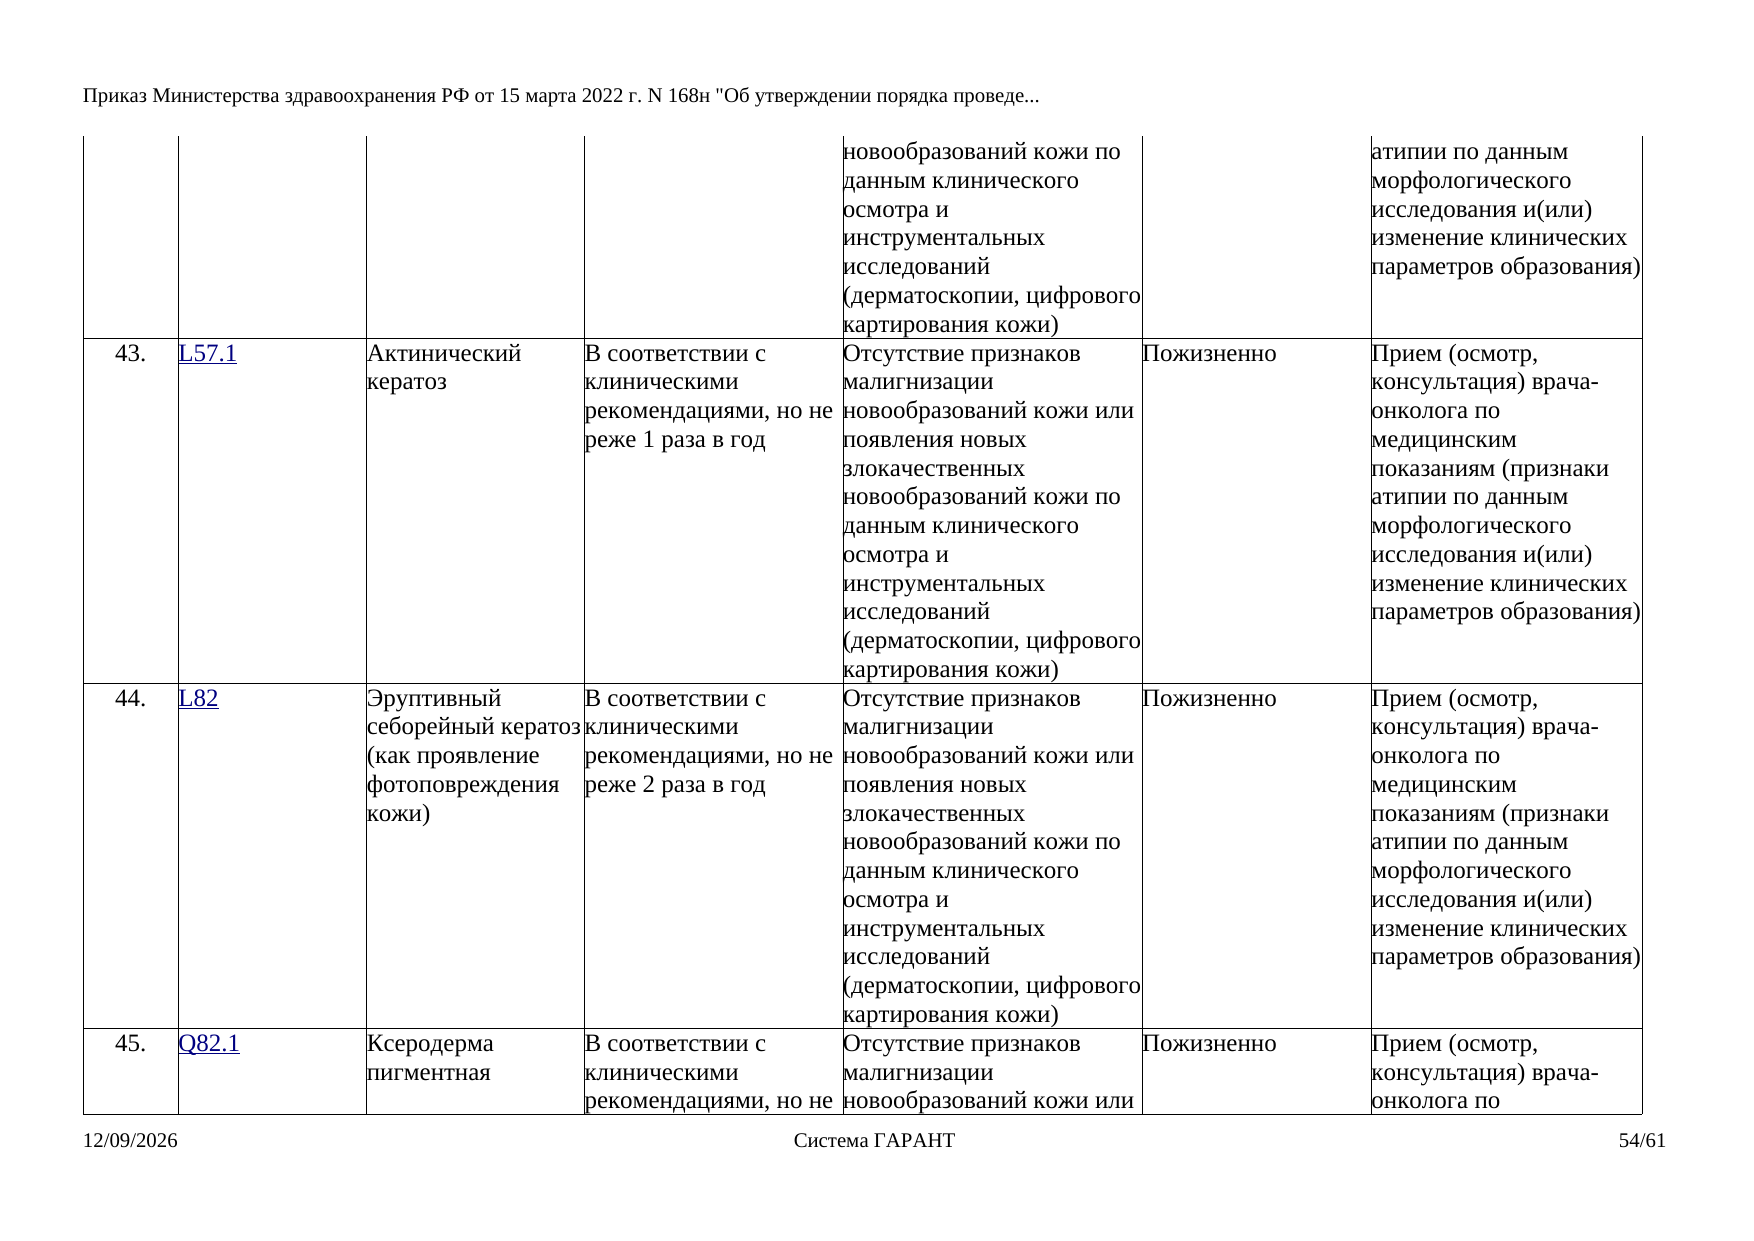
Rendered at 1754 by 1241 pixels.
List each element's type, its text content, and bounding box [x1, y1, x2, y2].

table_cell L57.1 [179, 339, 366, 683]
table_cell [367, 136, 584, 338]
table_cell Ксеродерма пигментная [367, 1029, 584, 1114]
table_cell Прием (осмотр, консультация) врача-онколога по медицинским показаниям (признаки атипии по данным морфологического исследования и(или) изменение клинических параметров образования) [1372, 339, 1642, 683]
table_cell Пожизненно [1143, 1029, 1371, 1114]
table_cell L82 [179, 684, 366, 1028]
table_cell [179, 136, 366, 338]
table_cell Актинический кератоз [367, 339, 584, 683]
table_cell Q82.1 [179, 1029, 366, 1114]
table_cell [1143, 136, 1371, 338]
table_cell Прием (осмотр, консультация) врача-онколога по медицинским показаниям (признаки атипии по данным морфологического исследования и(или) изменение клинических параметров образования) [1372, 684, 1642, 1028]
table_cell [84, 136, 178, 338]
table_cell Эруптивный себорейный кератоз (как проявление фотоповреждения кожи) [367, 684, 584, 1028]
table_cell Прием (осмотр, консультация) врача-онколога по [1372, 1029, 1642, 1114]
table_cell атипии по данным морфологического исследования и(или) изменение клинических параметров образования) [1372, 136, 1642, 338]
table_cell В соответствии с клиническими рекомендациями, но не [585, 1029, 843, 1114]
table_cell [585, 136, 843, 338]
table_cell В соответствии с клиническими рекомендациями, но не реже 1 раза в год [585, 339, 843, 683]
table_cell 44. [84, 684, 178, 1028]
table_cell В соответствии с клиническими рекомендациями, но не реже 2 раза в год [585, 684, 843, 1028]
table_cell Отсутствие признаков малигнизации новообразований кожи или появления новых злокачественных новообразований кожи по данным клинического осмотра и инструментальных исследований (дерматоскопии, цифрового картирования кожи) [844, 339, 1142, 683]
table_cell новообразований кожи по данным клинического осмотра и инструментальных исследований (дерматоскопии, цифрового картирования кожи) [844, 136, 1142, 338]
table_cell 45. [84, 1029, 178, 1114]
table_cell Отсутствие признаков малигнизации новообразований кожи или [844, 1029, 1142, 1114]
table_cell 43. [84, 339, 178, 683]
table_cell Пожизненно [1143, 339, 1371, 683]
table_cell Пожизненно [1143, 684, 1371, 1028]
table_cell Отсутствие признаков малигнизации новообразований кожи или появления новых злокачественных новообразований кожи по данным клинического осмотра и инструментальных исследований (дерматоскопии, цифрового картирования кожи) [844, 684, 1142, 1028]
